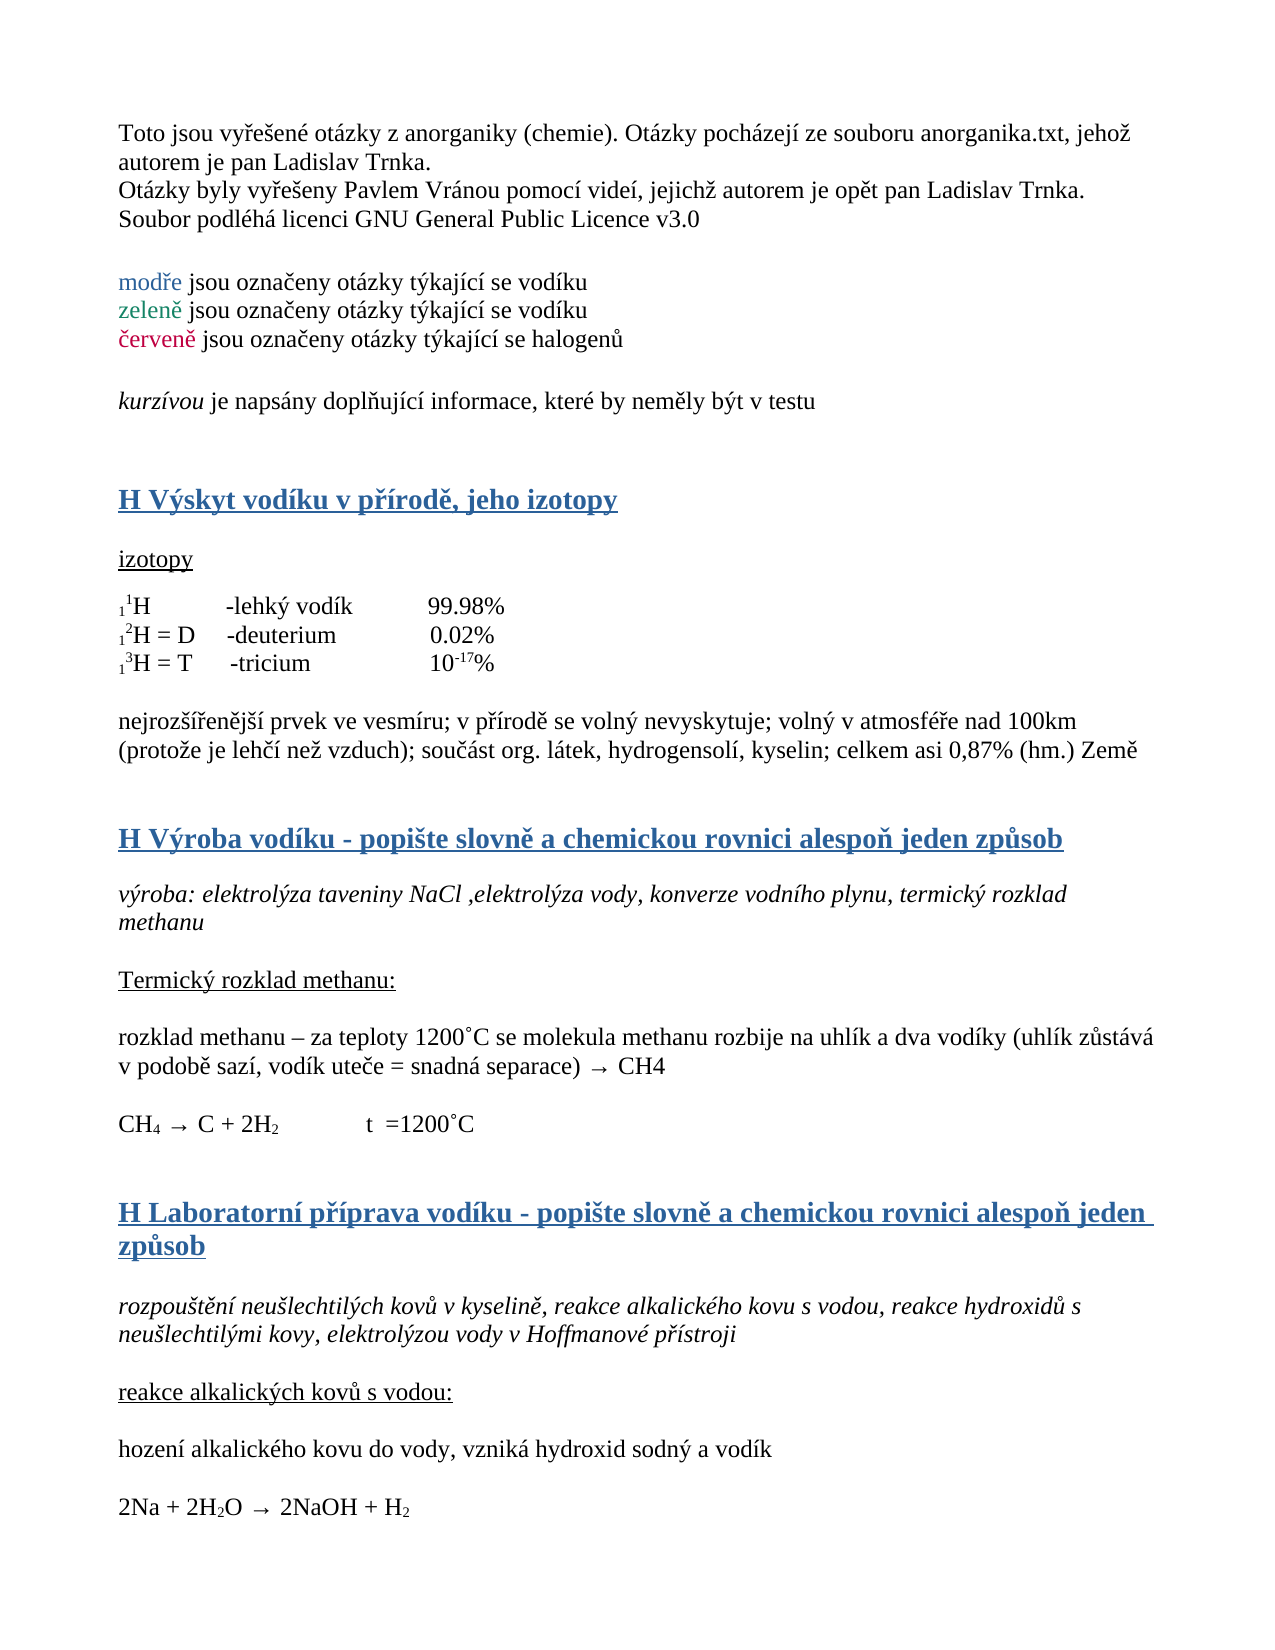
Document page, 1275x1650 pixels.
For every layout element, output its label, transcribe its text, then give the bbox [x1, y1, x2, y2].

text reakce alkalických kovů s vodou: [118, 1377, 1157, 1406]
text zeleně jsou označeny otázky týkající se vodíku [118, 295, 1157, 324]
text H Výroba vodíku - popište slovně a chemickou rovnici alespoň jeden způsob [118, 821, 1157, 854]
text 11H -lehký vodík 99.98% [118, 591, 1157, 620]
text kurzívou je napsány doplňující informace, které by neměly být v testu [118, 386, 1157, 415]
text modře jsou označeny otázky týkající se vodíku [118, 267, 1157, 295]
text 13H = T -tricium 10-17% [118, 648, 1157, 677]
text Otázky byly vyřešeny Pavlem Vránou pomocí videí, jejichž autorem je opět pan Ladislav Trnka. [118, 176, 1157, 204]
text červeně jsou označeny otázky týkající se halogenů [118, 324, 1157, 353]
text Soubor podléhá licenci GNU General Public Licence v3.0 [118, 204, 1157, 233]
text hození alkalického kovu do vody, vzniká hydroxid sodný a vodík [118, 1434, 1157, 1463]
text izotopy [118, 544, 1157, 573]
text 2Na + 2H2O → 2NaOH + H2 [118, 1492, 1157, 1521]
text H Laboratorní příprava vodíku - popište slovně a chemickou rovnici alespoň jeden způsob [118, 1195, 1157, 1262]
text rozklad methanu – za teploty 1200˚C se molekula methanu rozbije na uhlík a dva vodíky (uhlík zůstává v podobě sazí, vodík uteče = snadná separace) → CH4 [118, 1022, 1157, 1080]
text Termický rozklad methanu: [118, 965, 1157, 994]
text Toto jsou vyřešené otázky z anorganiky (chemie). Otázky pocházejí ze souboru anorganika.txt, jehož autorem je pan Ladislav Trnka. [118, 118, 1157, 176]
text rozpouštění neušlechtilých kovů v kyselině, reakce alkalického kovu s vodou, reakce hydroxidů s neušlechtilými kovy, elektrolýzou vody v Hoffmanové přístroji [118, 1291, 1157, 1348]
text nejrozšířenější prvek ve vesmíru; v přírodě se volný nevyskytuje; volný v atmosféře nad 100km (protože je lehčí než vzduch); součást org. látek, hydrogensolí, kyselin; celkem asi 0,87% (hm.) Země [118, 706, 1157, 763]
text H Výskyt vodíku v přírodě, jeho izotopy [118, 482, 1157, 516]
text CH4 → C + 2H2 t =1200˚C [118, 1109, 1157, 1137]
text 12H = D -deuterium 0.02% [118, 620, 1157, 648]
text výroba: elektrolýza taveniny NaCl ,elektrolýza vody, konverze vodního plynu, termický rozklad methanu [118, 879, 1157, 936]
